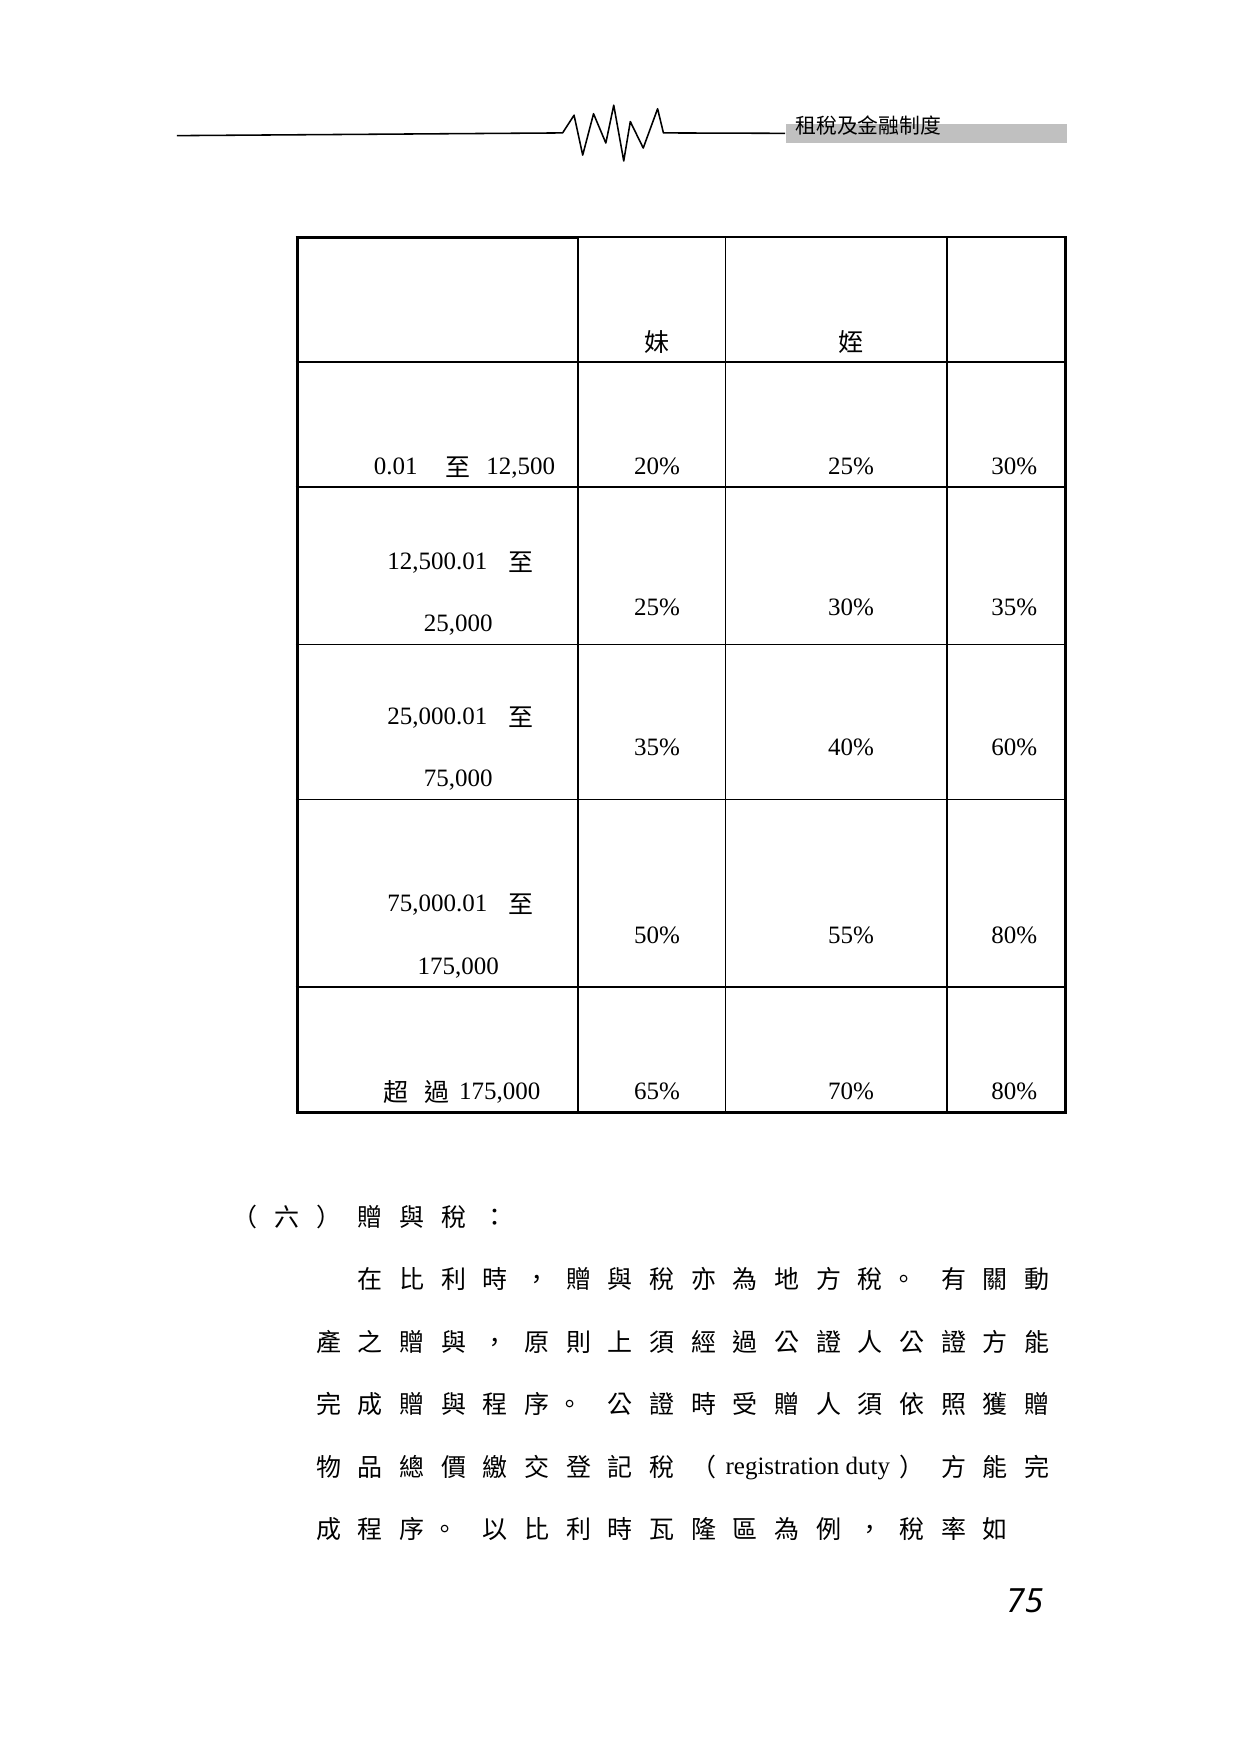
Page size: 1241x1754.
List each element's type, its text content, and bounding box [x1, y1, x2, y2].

table_cell 超過175,000 [299, 988, 577, 1111]
table_cell 0.01至12,500 [299, 363, 577, 486]
table_cell 25% [579, 488, 725, 644]
table_cell 35% [948, 488, 1064, 644]
table_header [299, 239, 577, 361]
table_cell 70% [726, 988, 946, 1111]
text （六）贈與稅： [207, 1174, 1058, 1236]
table_cell 妹 [579, 238, 725, 361]
table_cell 60% [948, 645, 1064, 799]
table_cell 30% [948, 363, 1064, 486]
table_cell 35% [579, 645, 725, 799]
table_cell 25,000.01至75,000 [299, 645, 577, 799]
table_cell [948, 238, 1064, 361]
table_cell 50% [579, 800, 725, 986]
table_cell 65% [579, 988, 725, 1111]
table_cell 40% [726, 645, 946, 799]
table_cell 20% [579, 363, 725, 486]
text 在比利時，贈與稅亦為地方稅。有關動產之贈與，原則上須經過公證人公證方能完成贈與程序。公證時受贈人須依照獲贈物品總價繳交登記稅（registration duty）方能完成程序。以比利時瓦隆區為例，稅率如 [281, 1236, 1058, 1549]
table_cell 80% [948, 800, 1064, 986]
table_cell 75,000.01至175,000 [299, 800, 577, 986]
table_cell 55% [726, 800, 946, 986]
table_cell 25% [726, 363, 946, 486]
table_cell 80% [948, 988, 1064, 1111]
table_cell 姪 [726, 238, 946, 361]
table_cell 12,500.01至25,000 [299, 488, 577, 644]
table_cell 30% [726, 488, 946, 644]
